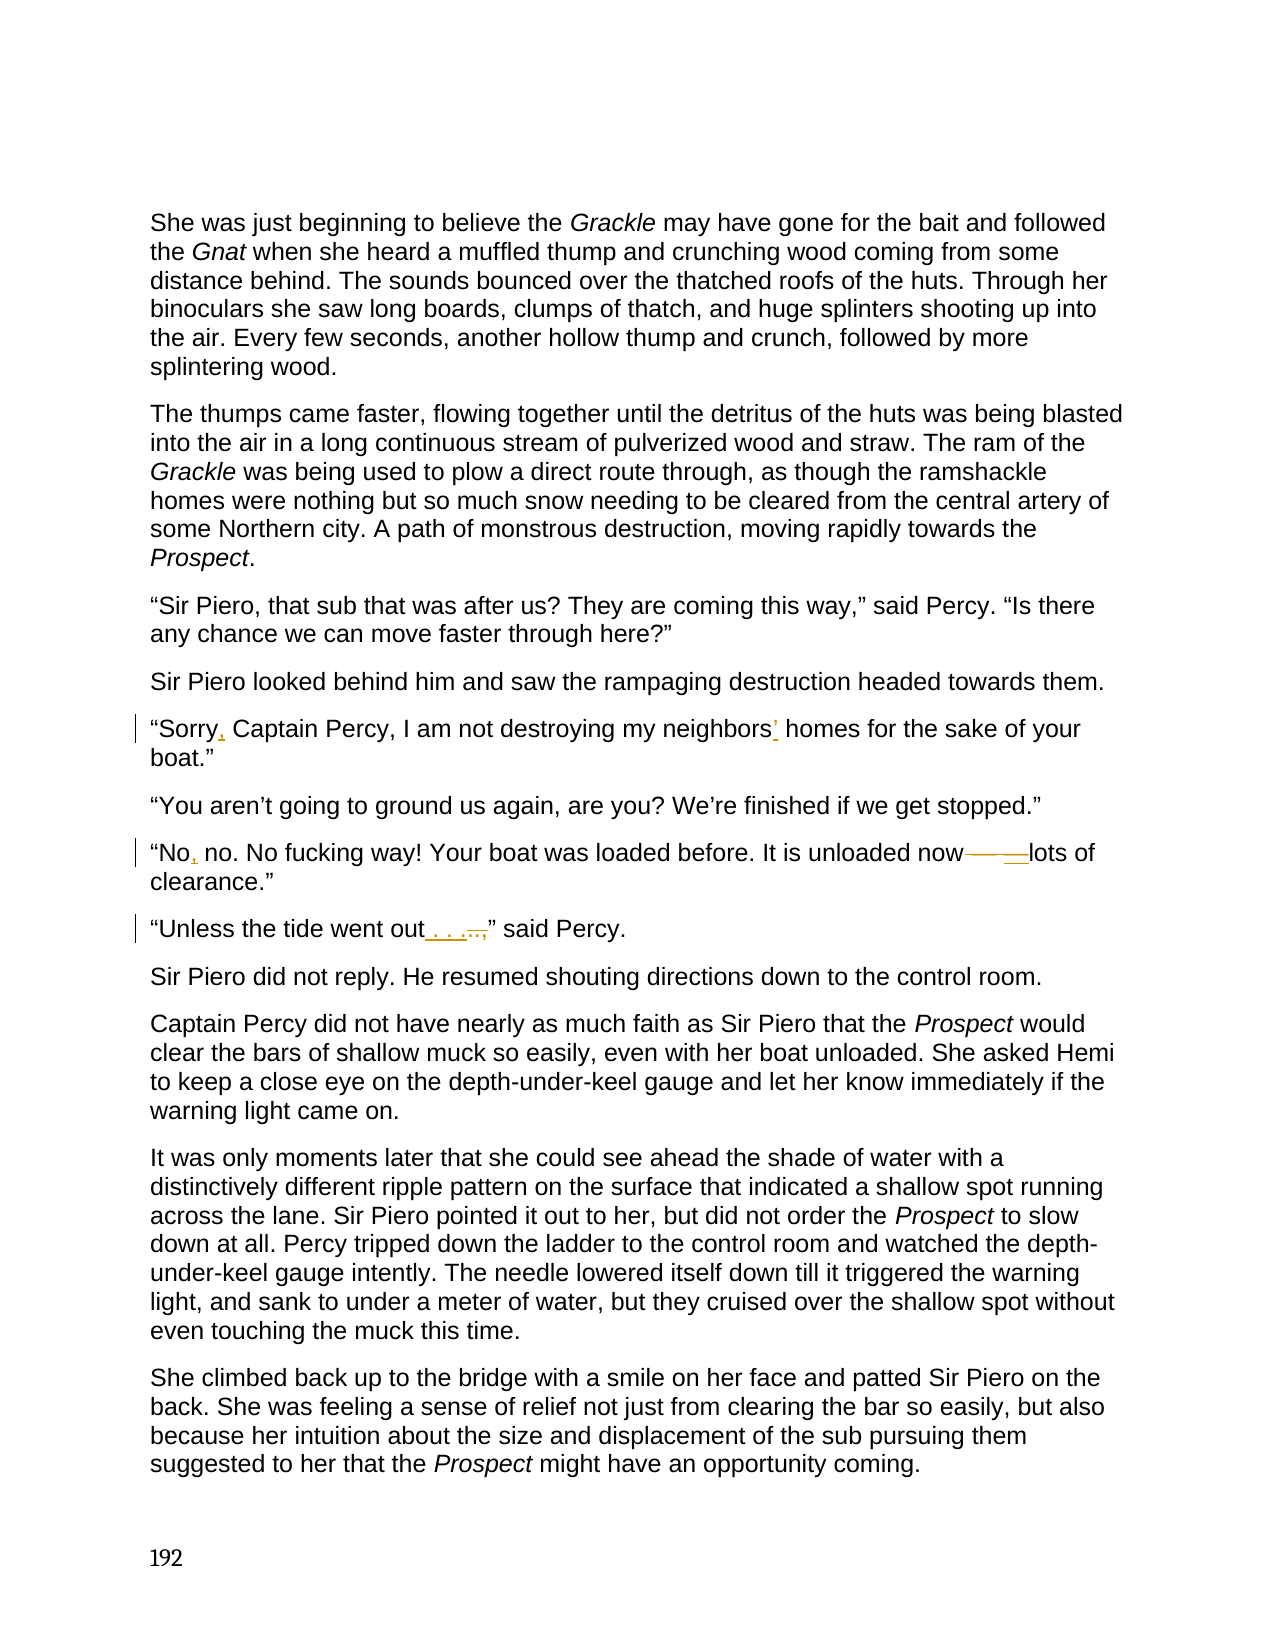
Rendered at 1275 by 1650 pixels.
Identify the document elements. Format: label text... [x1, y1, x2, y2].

text “Unless the tide went out . . .” said Percy. [150, 914, 1125, 943]
text “No, no. No fucking way! Your boat was loaded before. It is unloaded now—lots of clearance.” [150, 838, 1125, 896]
text “Sir Piero, that sub that was after us? They are coming this way,” said Percy. “Is there any chance we can move faster through here?” [150, 591, 1125, 648]
text Sir Piero did not reply. He resumed shouting directions down to the control room. [150, 962, 1125, 991]
text “Sorry, Captain Percy, I am not destroying my neighbors’ homes for the sake of your boat.” [150, 714, 1125, 772]
text It was only moments later that she could see ahead the shade of water with a distinctively different ripple pattern on the surface that indicated a shallow spot running across the lane. Sir Piero pointed it out to her, but did not order the Prospect to slow down at all. Percy tripped down the ladder to the control room and watched the depth-under-keel gauge intently. The needle lowered itself down till it triggered the warning light, and sank to under a meter of water, but they cruised over the shallow spot without even touching the muck this time. [150, 1143, 1125, 1344]
text Sir Piero looked behind him and saw the rampaging destruction headed towards them. [150, 667, 1125, 696]
text The thumps came faster, flowing together until the detritus of the huts was being blasted into the air in a long continuous stream of pulverized wood and straw. The ram of the Grackle was being used to plow a direct route through, as though the ramshackle homes were nothing but so much snow needing to be cleared from the central artery of some Northern city. A path of monstrous destruction, moving rapidly towards the Prospect. [150, 399, 1125, 572]
text She climbed back up to the bridge with a smile on her face and patted Sir Piero on the back. She was feeling a sense of relief not just from clearing the bar so easily, but also because her intuition about the size and displacement of the sub pursuing them suggested to her that the Prospect might have an opportunity coming. [150, 1363, 1125, 1478]
text She was just beginning to believe the Grackle may have gone for the bait and followed the Gnat when she heard a muffled thump and crunching wood coming from some distance behind. The sounds bounced over the thatched roofs of the huts. Through her binoculars she saw long boards, clumps of thatch, and huge splinters shooting up into the air. Every few seconds, another hollow thump and crunch, followed by more splintering wood. [150, 208, 1125, 381]
text Captain Percy did not have nearly as much faith as Sir Piero that the Prospect would clear the bars of shallow muck so easily, even with her boat unloaded. She asked Hemi to keep a close eye on the depth-under-keel gauge and let her know immediately if the warning light came on. [150, 1009, 1125, 1124]
text “You aren’t going to ground us again, are you? We’re finished if we get stopped.” [150, 791, 1125, 819]
